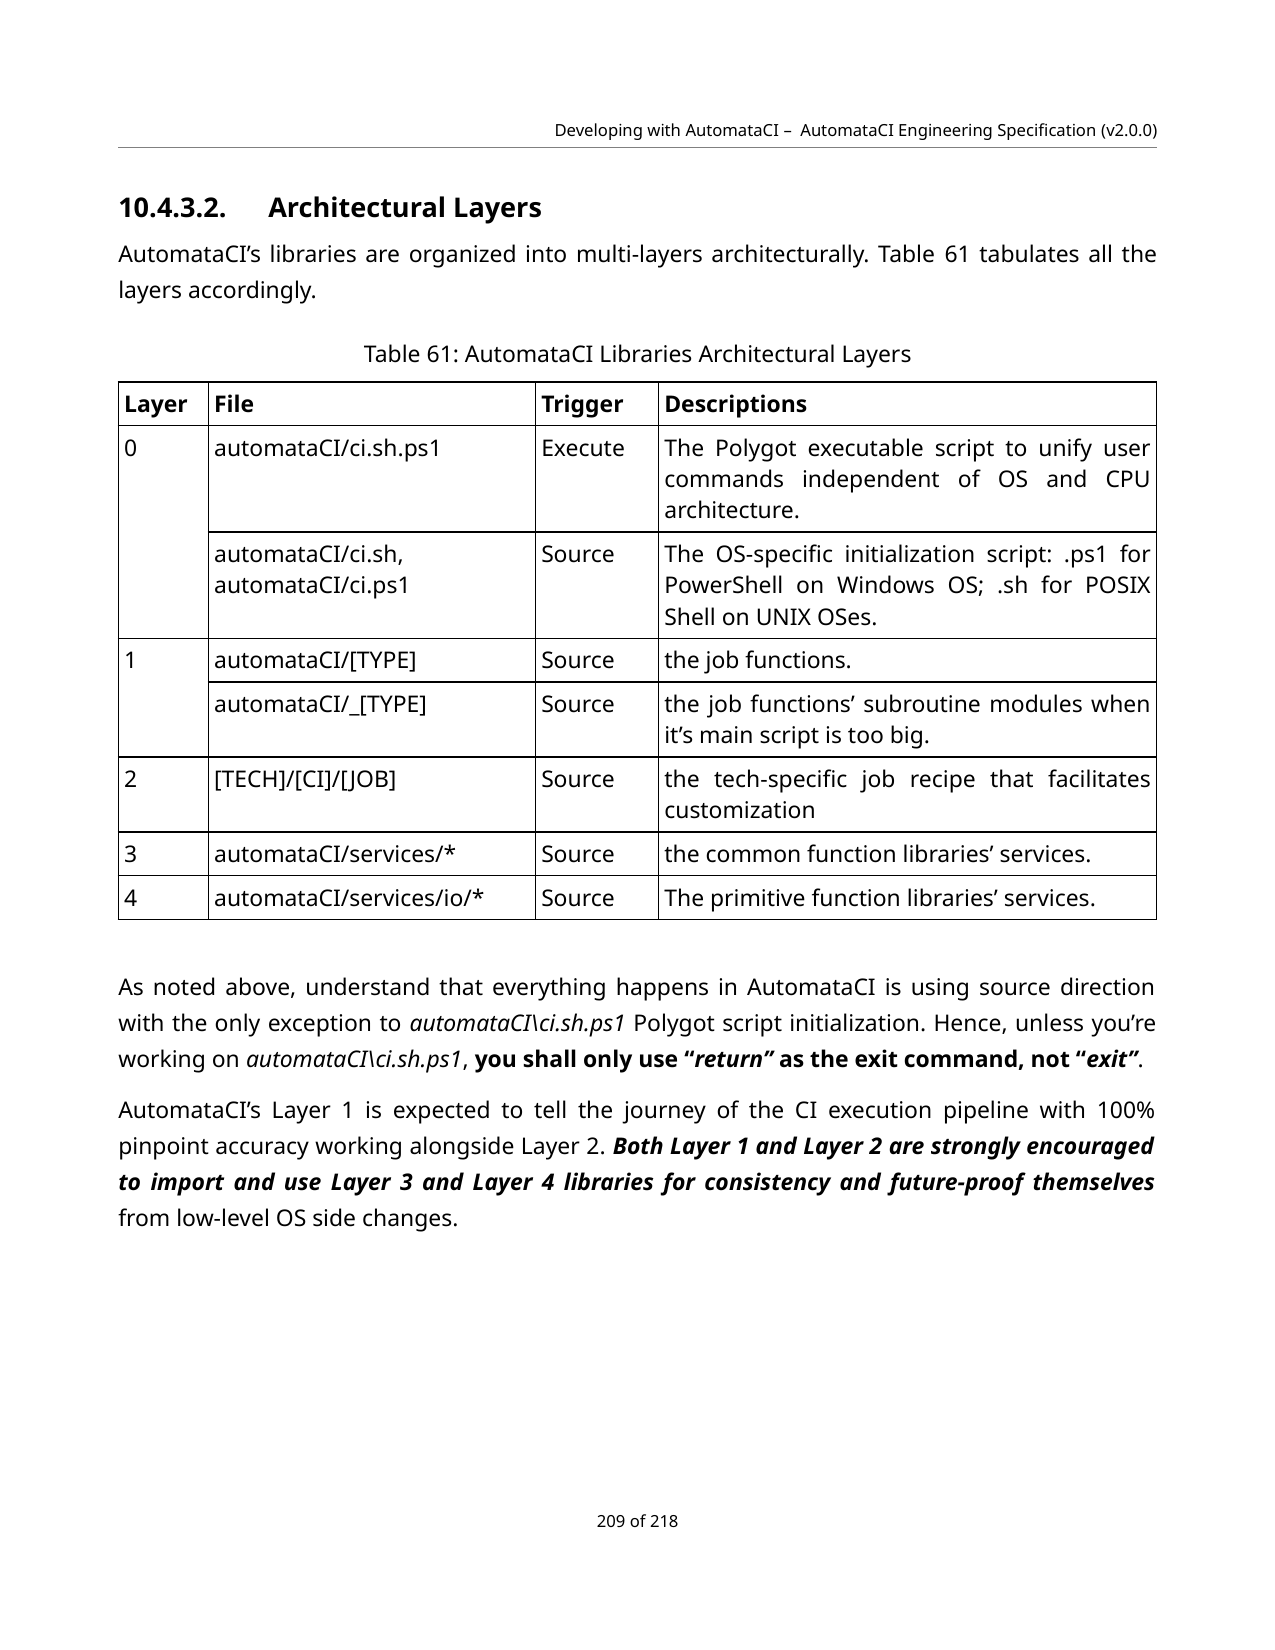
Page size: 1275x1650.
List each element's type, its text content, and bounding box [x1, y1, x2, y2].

table_cell 1 [119, 639, 208, 756]
table_cell automataCI/[TYPE] [209, 639, 535, 681]
table_header Layer [119, 383, 208, 425]
table_cell 4 [119, 876, 208, 919]
table_cell The OS-specific initialization script: .ps1 for PowerShell on Windows OS; .sh for POSIX Shell on UNIX OSes. [659, 533, 1156, 638]
table_cell automataCI/ci.sh.ps1 [209, 426, 535, 531]
table_header File [209, 383, 535, 425]
table_cell the job functions’ subroutine modules when it’s main script is too big. [659, 683, 1156, 756]
text AutomataCI’s libraries are organized into multi-layers architecturally. Table 61 tabulates all the layers accordingly. [118, 238, 1157, 305]
table_cell Source [536, 833, 658, 875]
table_cell The Polygot executable script to unify user commands independent of OS and CPU architecture. [659, 426, 1156, 531]
table_cell [TECH]/[CI]/[JOB] [209, 758, 535, 831]
table_cell 0 [119, 426, 208, 638]
text AutomataCI’s Layer 1 is expected to tell the journey of the CI execution pipeline with 100% pinpoint accuracy working alongside Layer 2. Both Layer 1 and Layer 2 are strongly encouraged to import and use Layer 3 and Layer 4 libraries for consistency and future-proof themselves from low-level OS side changes. [118, 1094, 1157, 1233]
table_cell automataCI/services/io/* [209, 876, 535, 919]
table_header Descriptions [659, 383, 1156, 425]
table_cell 2 [119, 758, 208, 831]
text Table 61: AutomataCI Libraries Architectural Layers [118, 338, 1157, 369]
table_cell automataCI/ci.sh, automataCI/ci.ps1 [209, 533, 535, 638]
table_cell automataCI/services/* [209, 833, 535, 875]
table_cell Source [536, 758, 658, 831]
table_cell Execute [536, 426, 658, 531]
table_cell 3 [119, 833, 208, 875]
table_header Trigger [536, 383, 658, 425]
table_cell Source [536, 639, 658, 681]
table_cell Source [536, 683, 658, 756]
table_cell the common function libraries’ services. [659, 833, 1156, 875]
table_cell The primitive function libraries’ services. [659, 876, 1156, 919]
table_cell the job functions. [659, 639, 1156, 681]
subtitle Architectural Layers [118, 189, 1157, 226]
table_cell the tech-specific job recipe that facilitates customization [659, 758, 1156, 831]
table_cell Source [536, 533, 658, 638]
table_cell automataCI/_[TYPE] [209, 683, 535, 756]
table_cell Source [536, 876, 658, 919]
text As noted above, understand that everything happens in AutomataCI is using source direction with the only exception to automataCI\ci.sh.ps1 Polygot script initialization. Hence, unless you’re working on automataCI\ci.sh.ps1, you shall only use “return” as the exit command, not “exit”. [118, 971, 1157, 1074]
